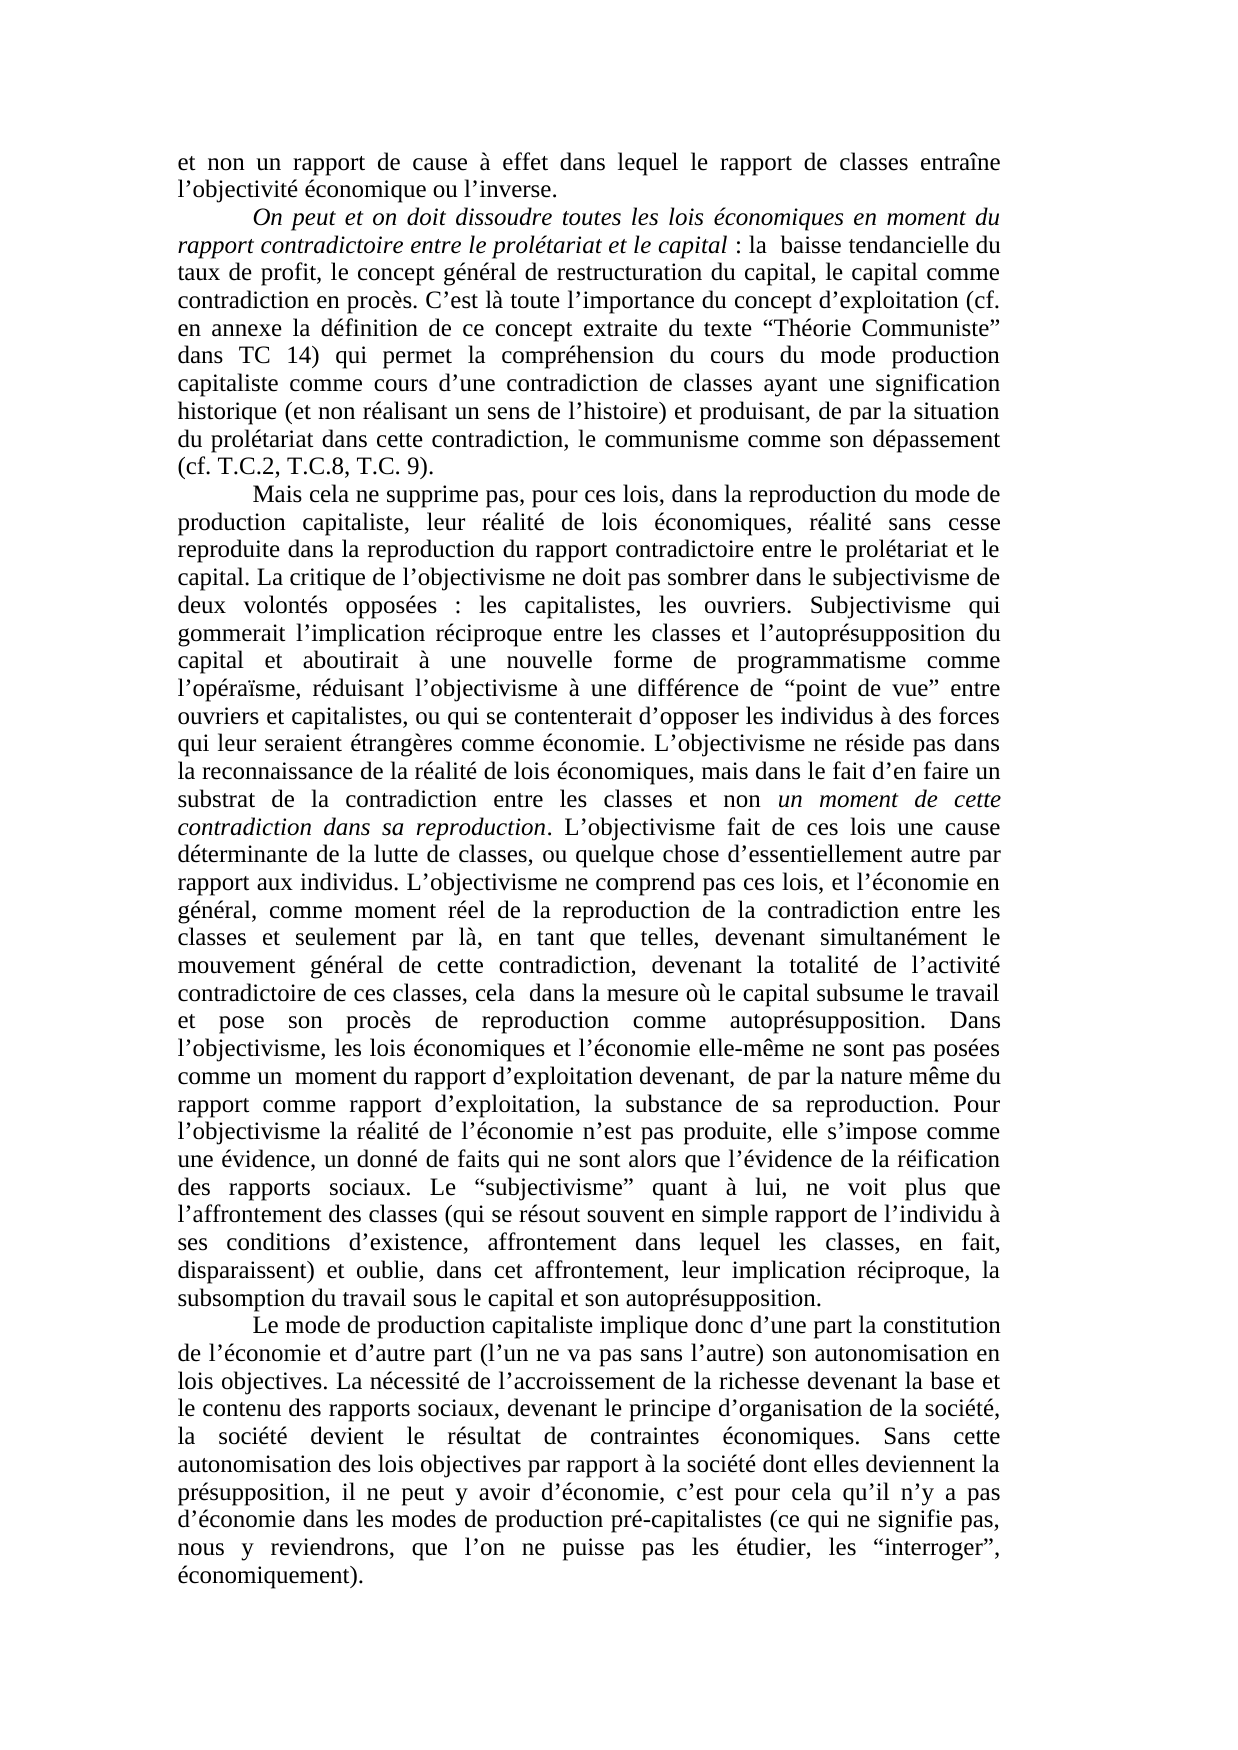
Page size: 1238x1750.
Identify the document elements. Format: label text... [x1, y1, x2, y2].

text Le mode de production capitaliste implique donc d’une part la constitution de l’économie et d’autre part (l’un ne va pas sans l’autre) son autonomisation en lois objectives. La nécessité de l’accroissement de la richesse devenant la base et le contenu des rapports sociaux, devenant le principe d’organisation de la société, la société devient le résultat de contraintes économiques. Sans cette autonomisation des lois objectives par rapport à la société dont elles deviennent la présupposition, il ne peut y avoir d’économie, c’est pour cela qu’il n’y a pas d’économie dans les modes de production pré-capitalistes (ce qui ne signifie pas, nous y reviendrons, que l’on ne puisse pas les étudier, les “interroger”, économiquement). [177, 1311, 1001, 1588]
text On peut et on doit dissoudre toutes les lois économiques en moment du rapport contradictoire entre le prolétariat et le capital : la baisse tendancielle du taux de profit, le concept général de restructuration du capital, le capital comme contradiction en procès. C’est là toute l’importance du concept d’exploitation (cf. en annexe la définition de ce concept extraite du texte “Théorie Communiste” dans TC 14) qui permet la compréhension du cours du mode production capitaliste comme cours d’une contradiction de classes ayant une signification historique (et non réalisant un sens de l’histoire) et produisant, de par la situation du prolétariat dans cette contradiction, le communisme comme son dépassement (cf. T.C.2, T.C.8, T.C. 9). [177, 203, 1001, 480]
text Mais cela ne supprime pas, pour ces lois, dans la reproduction du mode de production capitaliste, leur réalité de lois économiques, réalité sans cesse reproduite dans la reproduction du rapport contradictoire entre le prolétariat et le capital. La critique de l’objectivisme ne doit pas sombrer dans le subjectivisme de deux volontés opposées : les capitalistes, les ouvriers. Subjectivisme qui gommerait l’implication réciproque entre les classes et l’autoprésupposition du capital et aboutirait à une nouvelle forme de programmatisme comme l’opéraïsme, réduisant l’objectivisme à une différence de “point de vue” entre ouvriers et capitalistes, ou qui se contenterait d’opposer les individus à des forces qui leur seraient étrangères comme économie. L’objectivisme ne réside pas dans la reconnaissance de la réalité de lois économiques, mais dans le fait d’en faire un substrat de la contradiction entre les classes et non un moment de cette contradiction dans sa reproduction. L’objectivisme fait de ces lois une cause déterminante de la lutte de classes, ou quelque chose d’essentiellement autre par rapport aux individus. L’objectivisme ne comprend pas ces lois, et l’économie en général, comme moment réel de la reproduction de la contradiction entre les classes et seulement par là, en tant que telles, devenant simultanément le mouvement général de cette contradiction, devenant la totalité de l’activité contradictoire de ces classes, cela dans la mesure où le capital subsume le travail et pose son procès de reproduction comme autoprésupposition. Dans l’objectivisme, les lois économiques et l’économie elle-même ne sont pas posées comme un moment du rapport d’exploitation devenant, de par la nature même du rapport comme rapport d’exploitation, la substance de sa reproduction. Pour l’objectivisme la réalité de l’économie n’est pas produite, elle s’impose comme une évidence, un donné de faits qui ne sont alors que l’évidence de la réification des rapports sociaux. Le “subjectivisme” quant à lui, ne voit plus que l’affrontement des classes (qui se résout souvent en simple rapport de l’individu à ses conditions d’existence, affrontement dans lequel les classes, en fait, disparaissent) et oublie, dans cet affrontement, leur implication réciproque, la subsomption du travail sous le capital et son autoprésupposition. [177, 480, 1001, 1311]
text et non un rapport de cause à effet dans lequel le rapport de classes entraîne l’objectivité économique ou l’inverse. [177, 148, 1001, 203]
